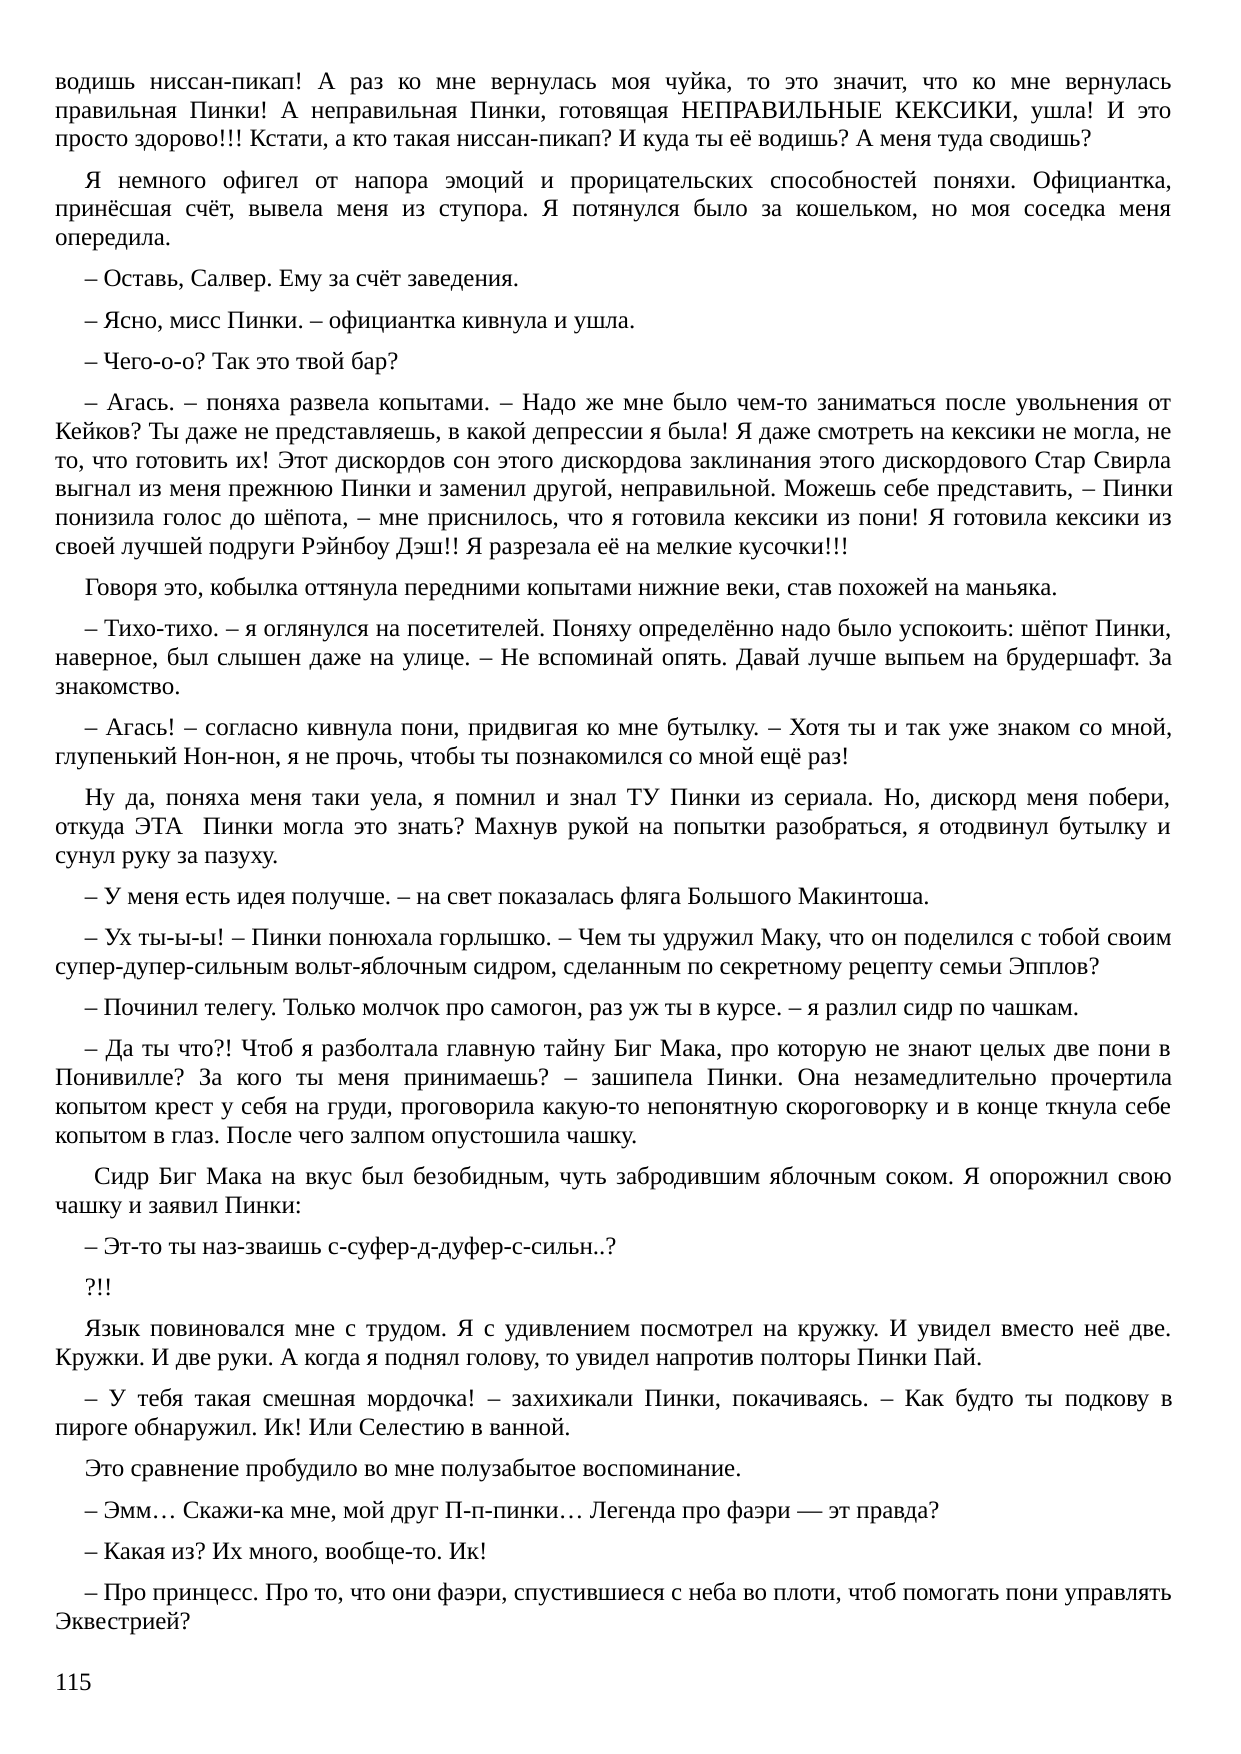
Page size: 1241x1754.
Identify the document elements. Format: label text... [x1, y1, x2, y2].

text Сидр Биг Мака на вкус был безобидным, чуть забродившим яблочным соком. Я опорожнил свою чашку и заявил Пинки: [55, 1161, 1173, 1218]
text – Да ты что?! Чтоб я разболтала главную тайну Биг Мака, про которую не знают целых две пони в Понивилле? За кого ты меня принимаешь? – зашипела Пинки. Она незамедлительно прочертила копытом крест у себя на груди, проговорила какую-то непонятную скороговорку и в конце ткнула себе копытом в глаз. После чего залпом опустошила чашку. [55, 1033, 1173, 1148]
text Это сравнение пробудило во мне полузабытое воспоминание. [55, 1453, 1173, 1482]
text – У тебя такая смешная мордочка! – захихикали Пинки, покачиваясь. – Как будто ты подкову в пироге обнаружил. Ик! Или Селестию в ванной. [55, 1383, 1173, 1441]
text Говоря это, кобылка оттянула передними копытами нижние веки, став похожей на маньяка. [55, 572, 1173, 601]
text – Эт-то ты наз-зваишь с-суфер-д-дуфер-с-сильн..? [55, 1231, 1173, 1260]
text – Какая из? Их много, вообще-то. Ик! [55, 1536, 1173, 1565]
text – Ясно, мисс Пинки. – официантка кивнула и ушла. [55, 305, 1173, 333]
text Язык повиновался мне с трудом. Я с удивлением посмотрел на кружку. И увидел вместо неё две. Кружки. И две руки. А когда я поднял голову, то увидел напротив полторы Пинки Пай. [55, 1313, 1173, 1371]
text – Оставь, Салвер. Ему за счёт заведения. [55, 263, 1173, 292]
text – У меня есть идея получше. – на свет показалась фляга Большого Макинтоша. [55, 881, 1173, 910]
text – Тихо-тихо. – я оглянулся на посетителей. Поняху определённо надо было успокоить: шёпот Пинки, наверное, был слышен даже на улице. – Не вспоминай опять. Давай лучше выпьем на брудершафт. За знакомство. [55, 613, 1173, 700]
text Ну да, поняха меня таки уела, я помнил и знал ТУ Пинки из сериала. Но, дискорд меня побери, откуда ЭТА Пинки могла это знать? Махнув рукой на попытки разобраться, я отодвинул бутылку и сунул руку за пазуху. [55, 782, 1173, 868]
text – Починил телегу. Только молчок про самогон, раз уж ты в курсе. – я разлил сидр по чашкам. [55, 992, 1173, 1021]
text Я немного офигел от напора эмоций и прорицательских способностей поняхи. Официантка, принёсшая счёт, вывела меня из ступора. Я потянулся было за кошельком, но моя соседка меня опередила. [55, 165, 1173, 251]
text водишь ниссан-пикап! А раз ко мне вернулась моя чуйка, то это значит, что ко мне вернулась правильная Пинки! А неправильная Пинки, готовящая НЕПРАВИЛЬНЫЕ КЕКСИКИ, ушла! И это просто здорово!!! Кстати, а кто такая ниссан-пикап? И куда ты её водишь? А меня туда сводишь? [55, 66, 1173, 152]
text – Про принцесс. Про то, что они фаэри, спустившиеся с неба во плоти, чтоб помогать пони управлять Эквестрией? [55, 1577, 1173, 1635]
text – Агась! – согласно кивнула пони, придвигая ко мне бутылку. – Хотя ты и так уже знаком со мной, глупенький Нон-нон, я не прочь, чтобы ты познакомился со мной ещё раз! [55, 712, 1173, 770]
text ?!! [55, 1272, 1173, 1301]
text – Чего-о-о? Так это твой бар? [55, 346, 1173, 375]
text – Агась. – поняха развела копытами. – Надо же мне было чем-то заниматься после увольнения от Кейков? Ты даже не представляешь, в какой депрессии я была! Я даже смотреть на кексики не могла, не то, что готовить их! Этот дискордов сон этого дискордова заклинания этого дискордового Стар Свирла выгнал из меня прежнюю Пинки и заменил другой, неправильной. Можешь себе представить, – Пинки понизила голос до шёпота, – мне приснилось, что я готовила кексики из пони! Я готовила кексики из своей лучшей подруги Рэйнбоу Дэш!! Я разрезала её на мелкие кусочки!!! [55, 387, 1173, 560]
text – Ух ты-ы-ы! – Пинки понюхала горлышко. – Чем ты удружил Маку, что он поделился с тобой своим супер-дупер-сильным вольт-яблочным сидром, сделанным по секретному рецепту семьи Эпплов? [55, 922, 1173, 980]
text – Эмм… Скажи-ка мне, мой друг П-п-пинки… Легенда про фаэри — эт правда? [55, 1495, 1173, 1523]
